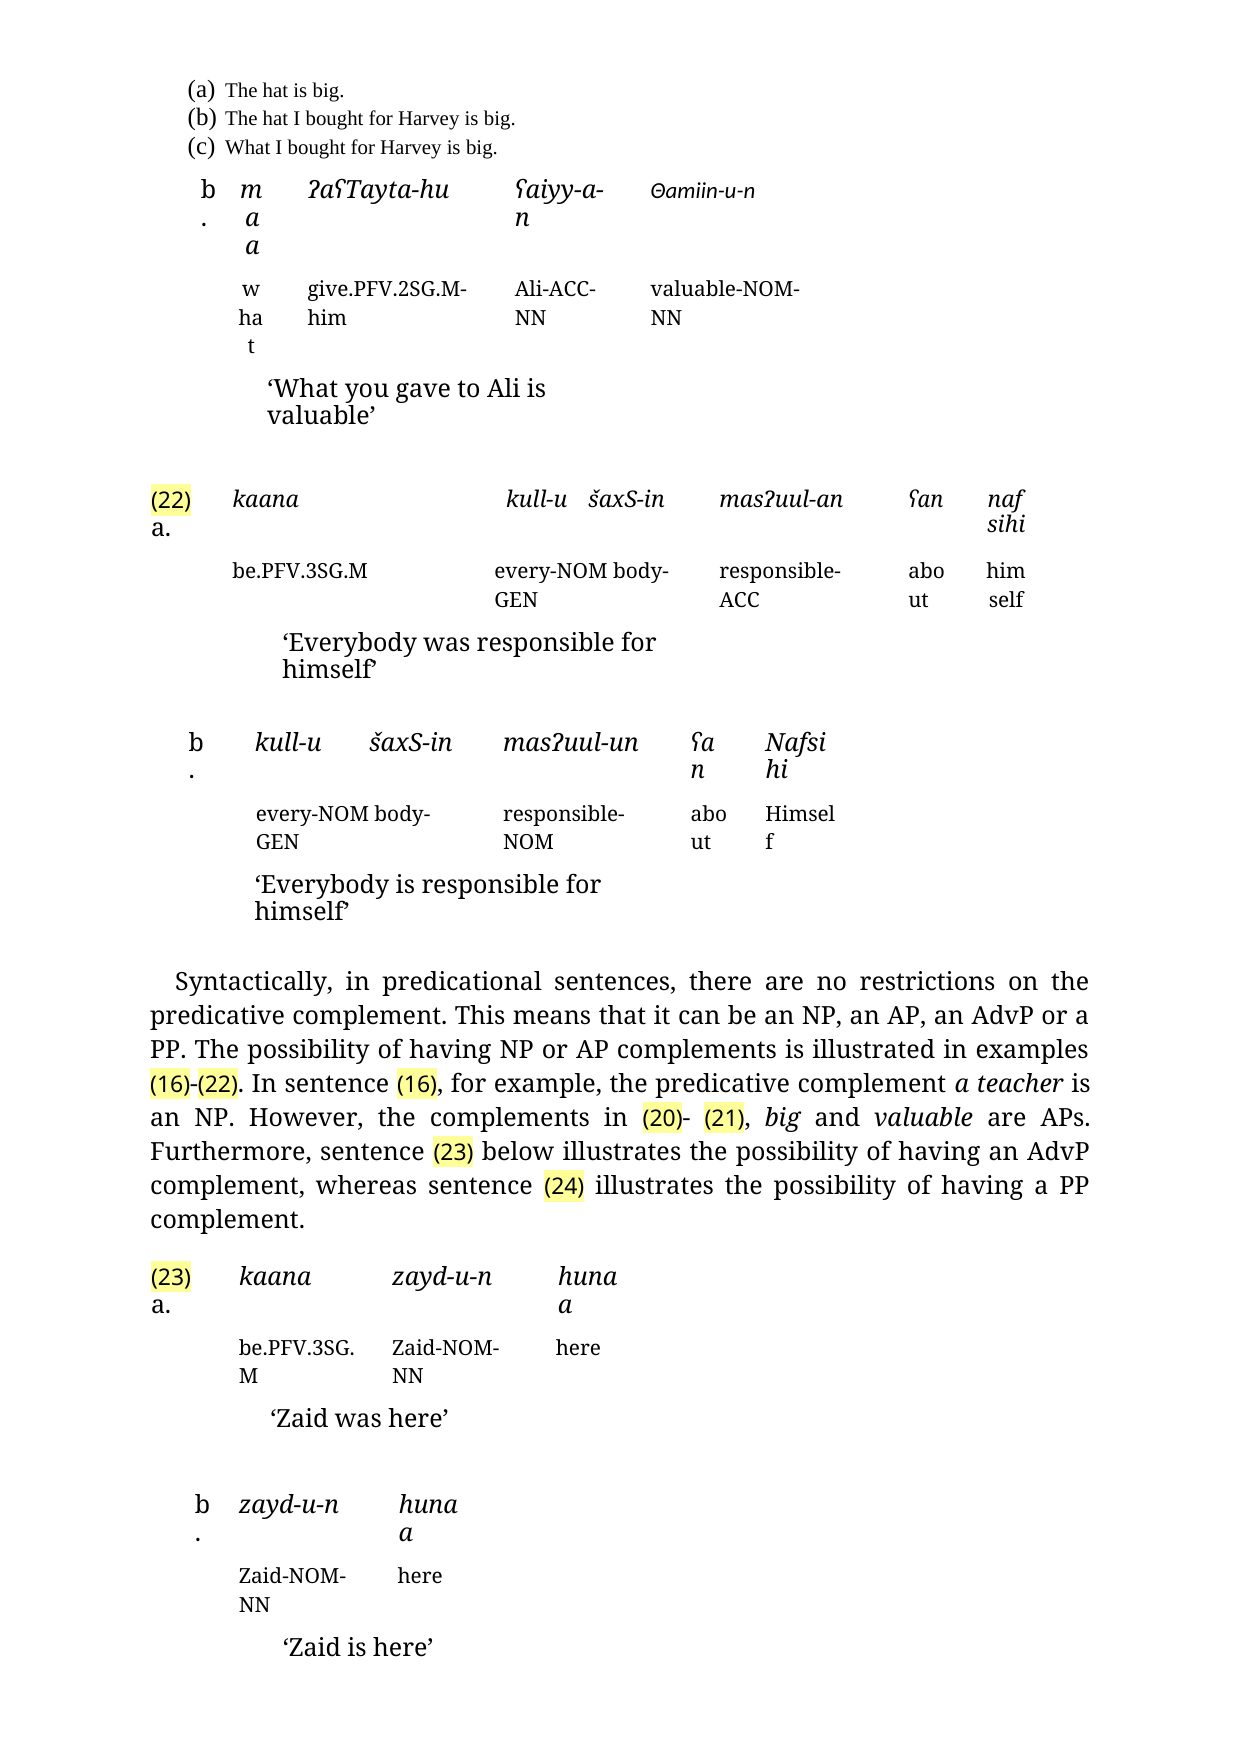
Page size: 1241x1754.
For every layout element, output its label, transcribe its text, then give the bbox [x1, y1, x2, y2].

table_cell [119, 1319, 216, 1390]
table_cell here [372, 1547, 471, 1618]
table_cell [875, 614, 959, 683]
text Syntactically, in predicational sentences, there are no restrictions on the predicative complement. This means that it can be an NP, an AP, an AdvP or a PP. The possibility of having NP or AP complements is illustrated in examples (16)-(22). In sentence (16), for example, the predicative complement a teacher is an NP. However, the complements in (20)- (21), big and valuable are APs. Furthermore, sentence (23) below illustrates the possibility of having an AdvP complement, whereas sentence (24) illustrates the possibility of having a PP complement. [150, 964, 1091, 1236]
table_cell [169, 260, 219, 360]
table_header kull-u šaxS-in [416, 487, 694, 542]
table_cell be.PFV.3SG.M [210, 542, 416, 613]
table_header zayd-u-n [369, 1263, 528, 1319]
table_cell responsible-ACC [695, 542, 875, 613]
table_cell Zaid-NOM-NN [369, 1319, 528, 1390]
table_cell [163, 1547, 214, 1618]
table_header zayd-u-n [215, 1491, 372, 1547]
table_cell be.PFV.3SG.M [216, 1319, 368, 1390]
table_cell [156, 856, 219, 926]
table_cell every-NOM body-GEN [416, 542, 694, 613]
list The hat I bought for Harvey is big. [187, 102, 1123, 131]
table_header maa [219, 177, 285, 260]
table_header masɁuul-an [695, 487, 875, 542]
table_cell himself [959, 542, 1058, 613]
table_cell [119, 1390, 216, 1435]
table_header hunaa [372, 1491, 471, 1547]
table_header Θamiin-u-n [628, 177, 824, 260]
table_header ʕaiyy-a-n [492, 177, 628, 260]
table_cell [959, 614, 1058, 683]
table_cell [740, 856, 847, 926]
table_cell valuable-NOM-NN [628, 260, 824, 360]
table_cell give.PFV.2SG.M-him [285, 260, 492, 360]
list The hat is big. [187, 78, 1123, 102]
table_header masɁuul-un [470, 729, 661, 784]
table_header (22)a. [119, 487, 209, 542]
table_header kull-u šaxS-in [219, 729, 470, 784]
table_cell [628, 360, 824, 430]
table_cell [119, 614, 209, 683]
table_header b. [163, 1491, 214, 1547]
table_cell [119, 542, 209, 613]
table_header ʕan [875, 487, 959, 542]
table_cell ‘Everybody was responsible for himself’ [210, 614, 694, 683]
table_cell ‘Everybody is responsible for himself’ [219, 856, 661, 926]
table_cell [695, 614, 875, 683]
list What I bought for Harvey is big. [187, 131, 1123, 159]
table_header b. [156, 729, 219, 784]
table_header nafsihi [959, 487, 1058, 542]
table_cell here [528, 1319, 630, 1390]
table_cell responsible-NOM [470, 785, 661, 856]
table_cell [528, 1390, 630, 1435]
table_cell every-NOM body-GEN [219, 785, 470, 856]
table_cell Zaid-NOM-NN [215, 1547, 372, 1618]
table_header hunaa [528, 1263, 630, 1319]
table_header ʕan [661, 729, 740, 784]
table_cell Ali-ACC-NN [492, 260, 628, 360]
table_cell Himself [740, 785, 847, 856]
table_header kaana [210, 487, 416, 542]
table_cell ‘Zaid was here’ [216, 1390, 528, 1435]
table_header ɁaʕTayta-hu [285, 177, 492, 260]
table_cell about [661, 785, 740, 856]
table_cell [156, 785, 219, 856]
table_cell about [875, 542, 959, 613]
table_cell ‘What you gave to Ali is valuable’ [219, 360, 628, 430]
table_header kaana [216, 1263, 368, 1319]
table_cell [661, 856, 740, 926]
table_header (23) a. [119, 1263, 216, 1319]
table_header Nafsihi [740, 729, 847, 784]
table_header b. [169, 177, 219, 260]
table_cell what [219, 260, 285, 360]
table_cell ‘Zaid is here’ [215, 1618, 471, 1664]
table_cell [169, 360, 219, 430]
table_cell [163, 1618, 214, 1664]
